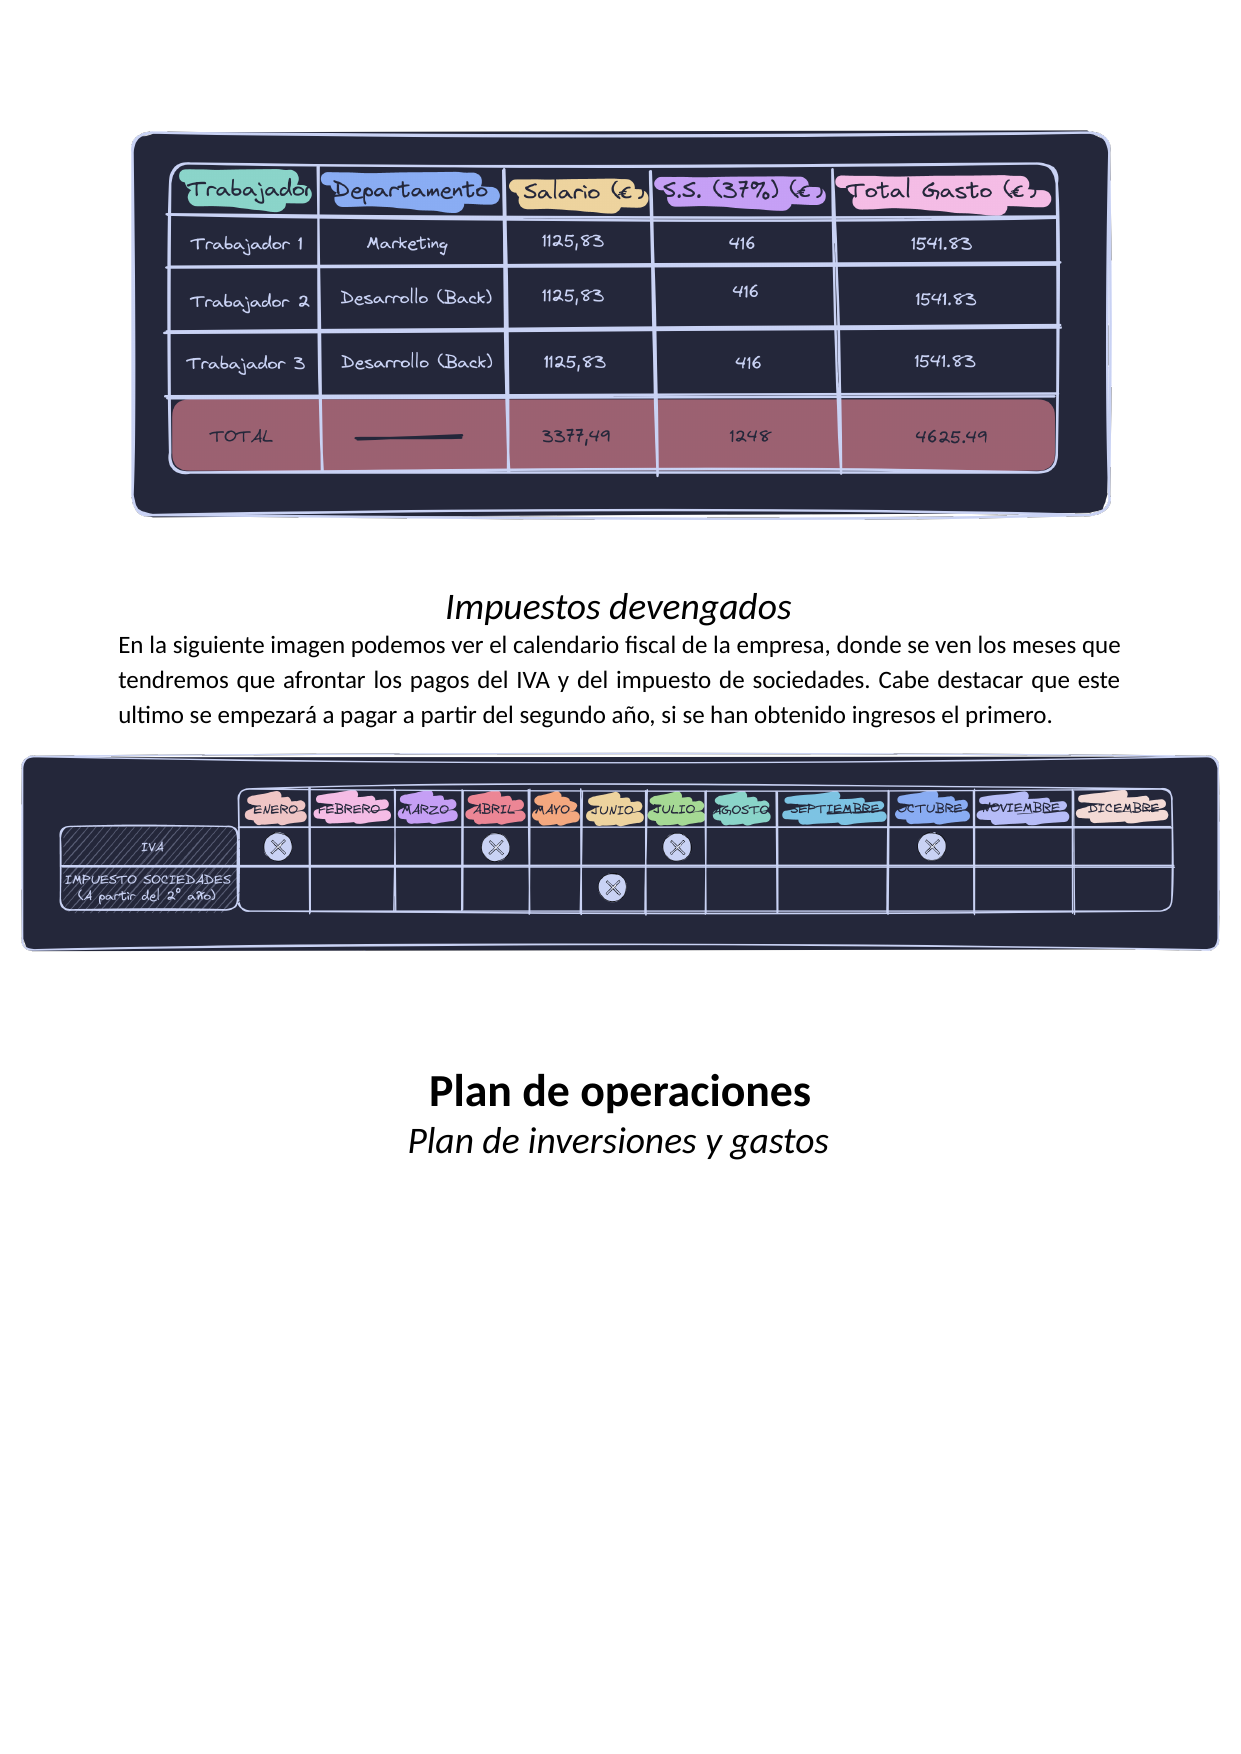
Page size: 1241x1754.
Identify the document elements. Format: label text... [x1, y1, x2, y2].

picture [118, 118, 1123, 529]
picture [14, 748, 1226, 958]
text En la siguiente imagen podemos ver el calendario fiscal de la empresa, donde se ven los meses que tendremos que afrontar los pagos del IVA y del impuesto de sociedades. Cabe destacar que este ultimo se empezará a pagar a partir del segundo año, si se han obtenido ingresos el primero. [118, 629, 1122, 729]
text Impuestos devengados [118, 583, 1122, 629]
text Plan de operaciones [118, 1062, 1122, 1117]
text Plan de inversiones y gastos [118, 1117, 1122, 1163]
